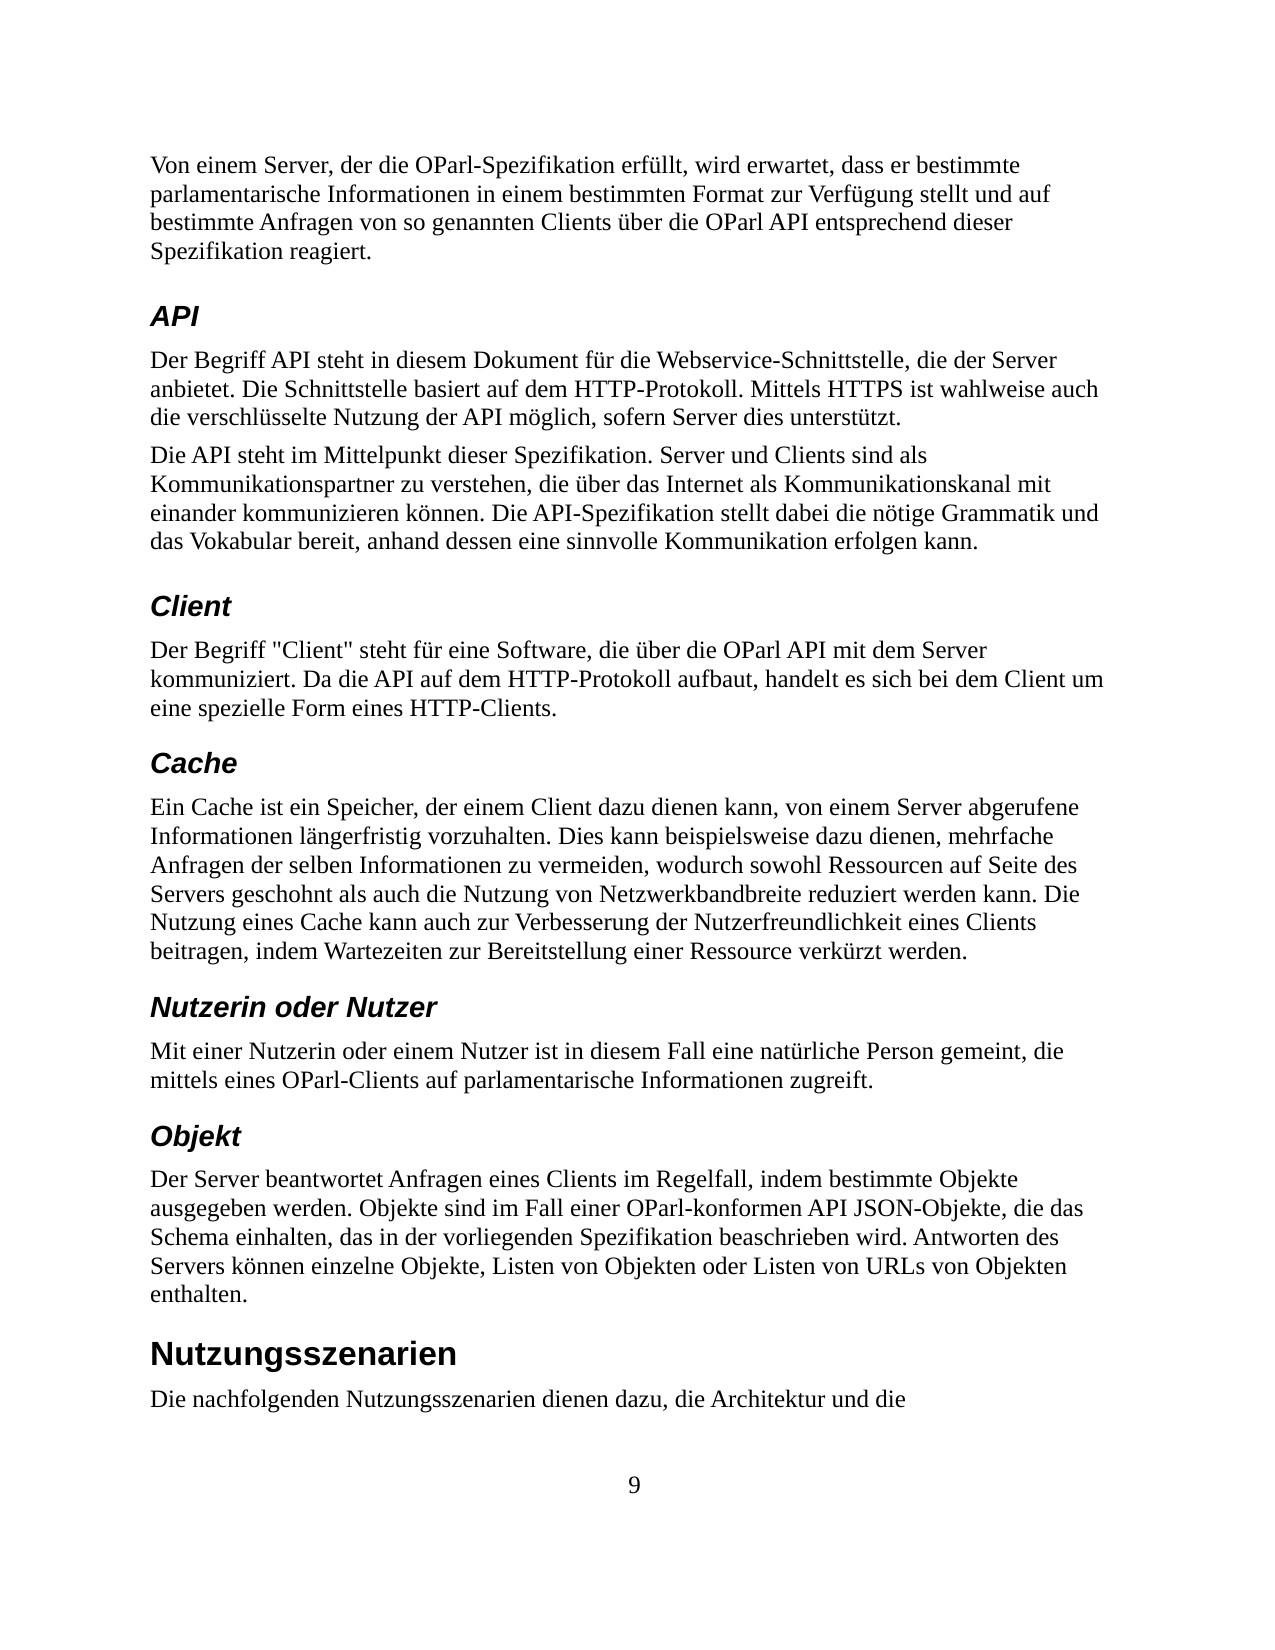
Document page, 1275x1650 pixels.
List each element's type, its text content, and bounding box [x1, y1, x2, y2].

text Der Begriff "Client" steht für eine Software, die über die OParl API mit dem Server kommuniziert. Da die API auf dem HTTP-Protokoll aufbaut, handelt es sich bei dem Client um eine spezielle Form eines HTTP-Clients. [150, 635, 1125, 721]
subtitle Nutzungsszenarien [150, 1333, 1125, 1372]
subtitle API [150, 299, 1125, 332]
subtitle Cache [150, 746, 1125, 780]
text Die API steht im Mittelpunkt dieser Spezifikation. Server und Clients sind als Kommunikationspartner zu verstehen, die über das Internet als Kommunikationskanal mit einander kommunizieren können. Die API-Spezifikation stellt dabei die nötige Grammatik und das Vokabular bereit, anhand dessen eine sinnvolle Kommunikation erfolgen kann. [150, 440, 1125, 555]
text Von einem Server, der die OParl-Spezifikation erfüllt, wird erwartet, dass er bestimmte parlamentarische Informationen in einem bestimmten Format zur Verfügung stellt und auf bestimmte Anfragen von so genannten Clients über die OParl API entsprechend dieser Spezifikation reagiert. [150, 150, 1125, 265]
text Mit einer Nutzerin oder einem Nutzer ist in diesem Fall eine natürliche Person gemeint, die mittels eines OParl-Clients auf parlamentarische Informationen zugreift. [150, 1036, 1125, 1093]
text Der Server beantwortet Anfragen eines Clients im Regelfall, indem bestimmte Objekte ausgegeben werden. Objekte sind im Fall einer OParl-konformen API JSON-Objekte, die das Schema einhalten, das in der vorliegenden Spezifikation beaschrieben wird. Antworten des Servers können einzelne Objekte, Listen von Objekten oder Listen von URLs von Objekten enthalten. [150, 1164, 1125, 1308]
text Ein Cache ist ein Speicher, der einem Client dazu dienen kann, von einem Server abgerufene Informationen längerfristig vorzuhalten. Dies kann beispielsweise dazu dienen, mehrfache Anfragen der selben Informationen zu vermeiden, wodurch sowohl Ressourcen auf Seite des Servers geschohnt als auch die Nutzung von Netzwerkbandbreite reduziert werden kann. Die Nutzung eines Cache kann auch zur Verbesserung der Nutzerfreundlichkeit eines Clients beitragen, indem Wartezeiten zur Bereitstellung einer Ressource verkürzt werden. [150, 792, 1125, 965]
text Der Begriff API steht in diesem Dokument für die Webservice-Schnittstelle, die der Server anbietet. Die Schnittstelle basiert auf dem HTTP-Protokoll. Mittels HTTPS ist wahlweise auch die verschlüsselte Nutzung der API möglich, sofern Server dies unterstützt. [150, 345, 1125, 431]
subtitle Objekt [150, 1118, 1125, 1152]
subtitle Nutzerin oder Nutzer [150, 990, 1125, 1023]
subtitle Client [150, 589, 1125, 623]
text Die nachfolgenden Nutzungsszenarien dienen dazu, die Architektur und die [150, 1384, 1125, 1413]
